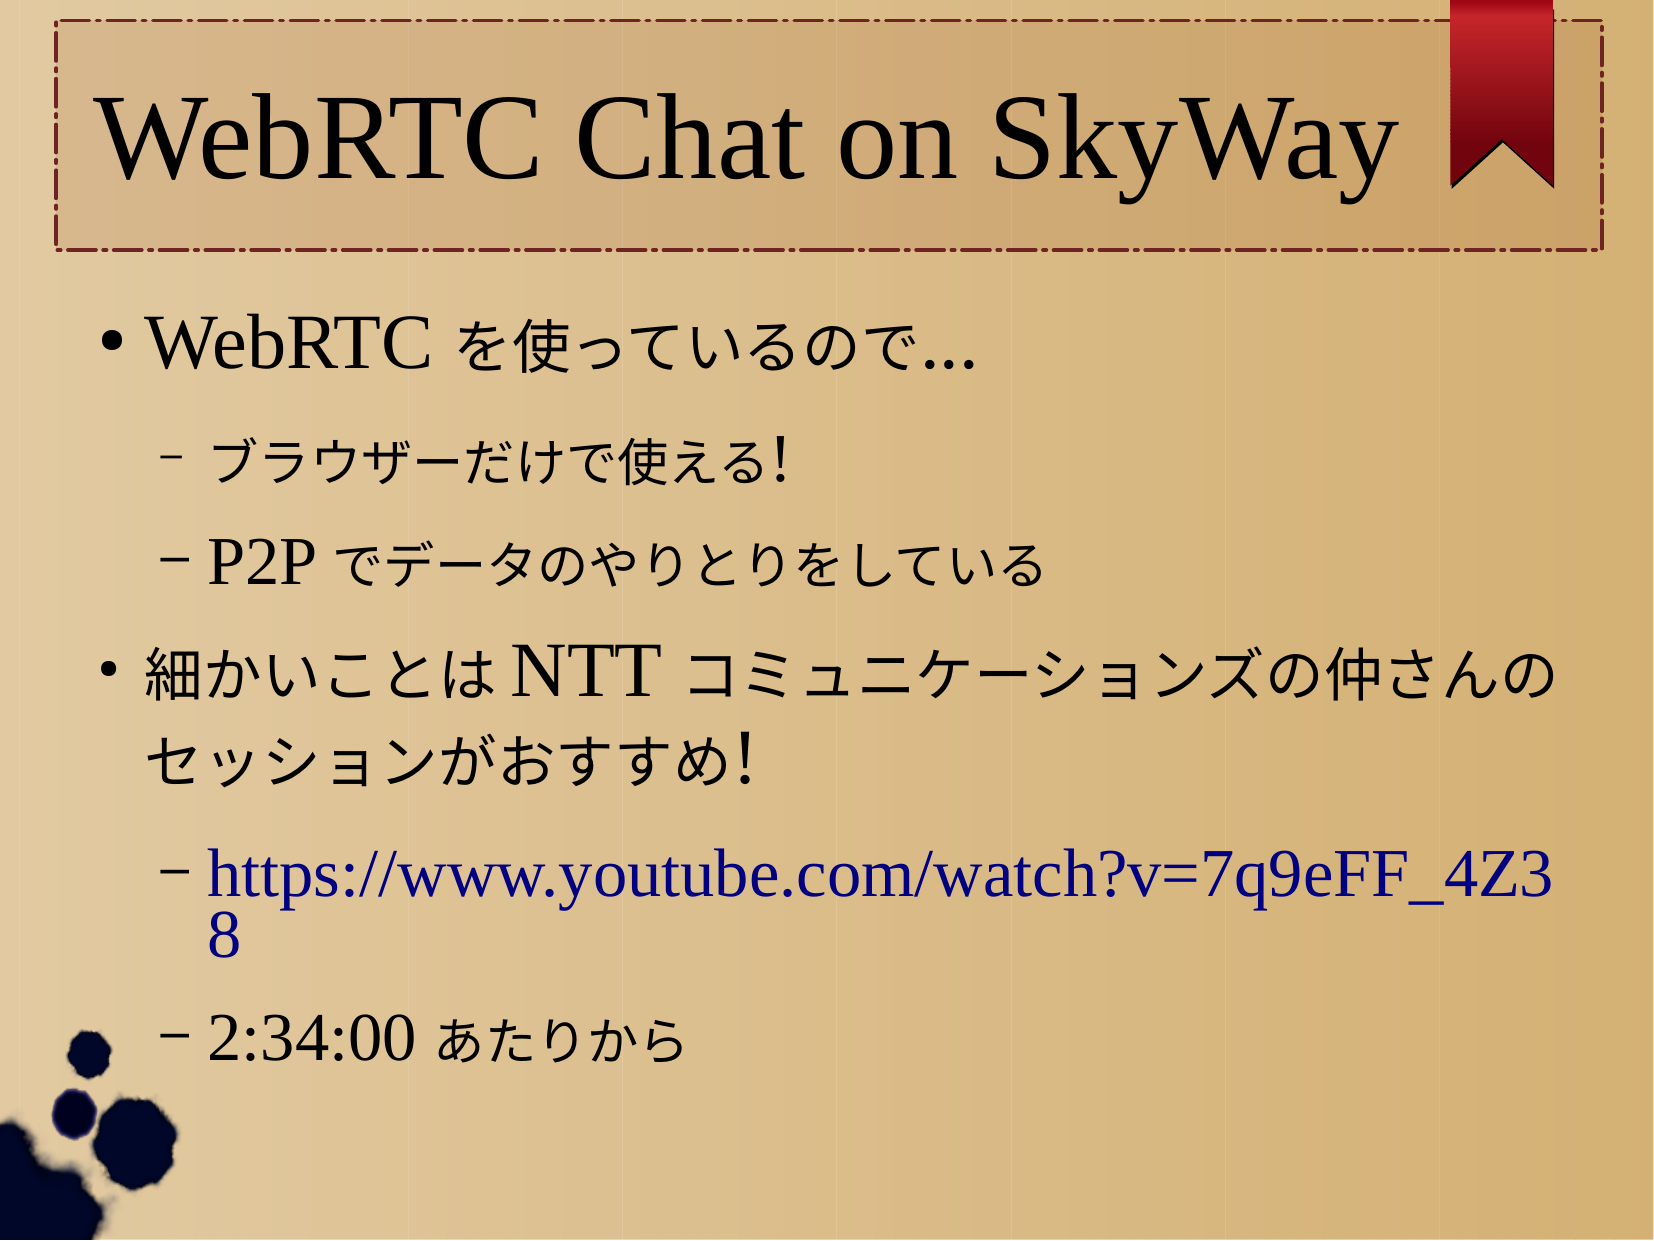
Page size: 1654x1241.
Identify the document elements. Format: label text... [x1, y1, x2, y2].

title WebRTC Chat on SkyWay [82, 47, 1412, 229]
list WebRTC を使っているので... ブラウザーだけで使える! P2P でデータのやりとりをしている 細かいことは NTT コミュニケーションズの仲さんのセッションがおすすめ! https://www.youtube.com/watch?v=7q9eFF_4Z38 2:34:00 あたりから [82, 299, 1571, 1019]
